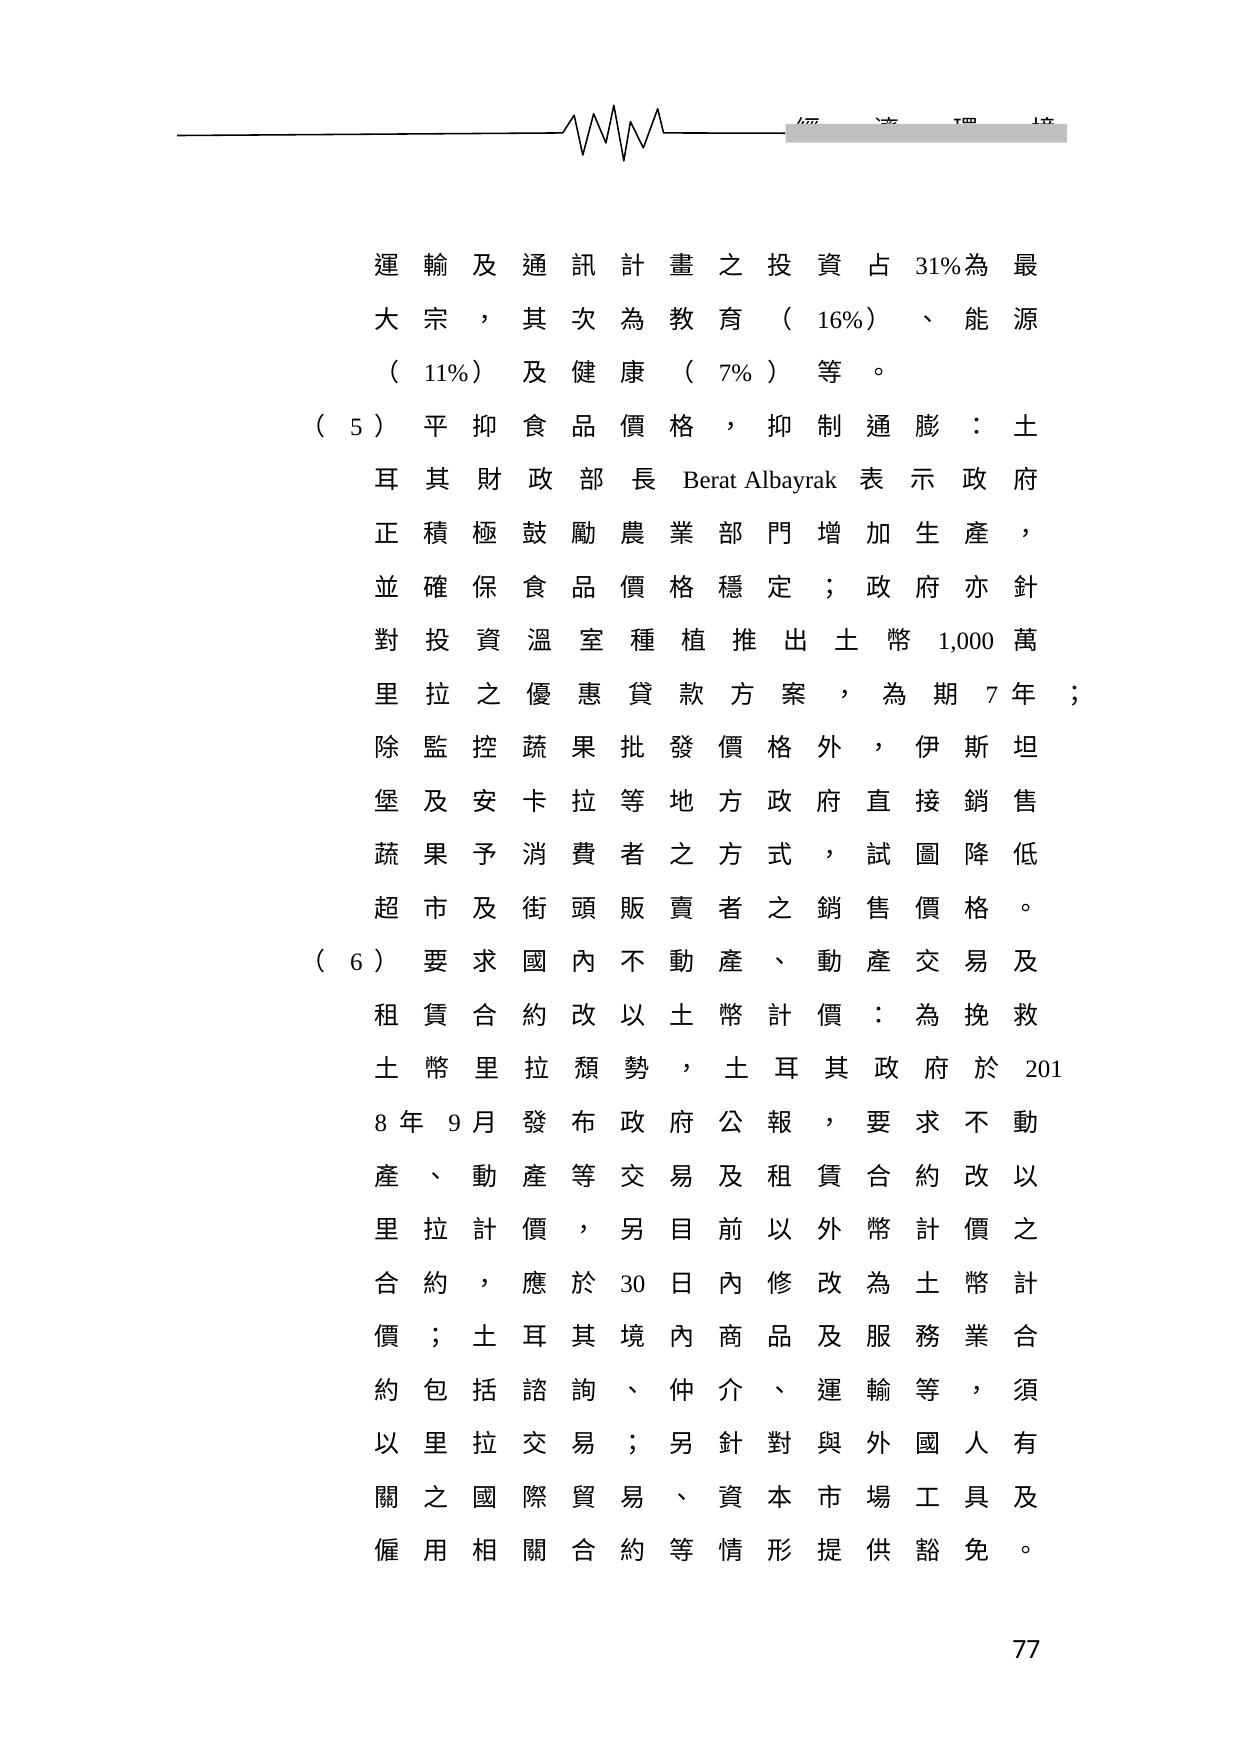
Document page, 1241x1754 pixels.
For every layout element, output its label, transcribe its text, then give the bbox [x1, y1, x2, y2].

text 運輸及通訊計畫之投資占31%為最大宗，其次為教育（16%）、能源（11%）及健康（7%）等。 [301, 237, 1063, 398]
text （5）平抑食品價格，抑制通膨：土耳其財政部長Berat Albayrak表示政府正積極鼓勵農業部門增加生產，並確保食品價格穩定；政府亦針對投資溫室種植推出土幣1,000萬里拉之優惠貸款方案，為期7年；除監控蔬果批發價格外，伊斯坦堡及安卡拉等地方政府直接銷售蔬果予消費者之方式，試圖降低超市及街頭販賣者之銷售價格。 [301, 398, 1063, 933]
text （6）要求國內不動產、動產交易及租賃合約改以土幣計價：為挽救土幣里拉頹勢，土耳其政府於2018年9月發布政府公報，要求不動產、動產等交易及租賃合約改以里拉計價，另目前以外幣計價之合約，應於30日內修改為土幣計價；土耳其境內商品及服務業合約包括諮詢、仲介、運輸等，須以里拉交易；另針對與外國人有關之國際貿易、資本市場工具及僱用相關合約等情形提供豁免。 [301, 933, 1063, 1576]
